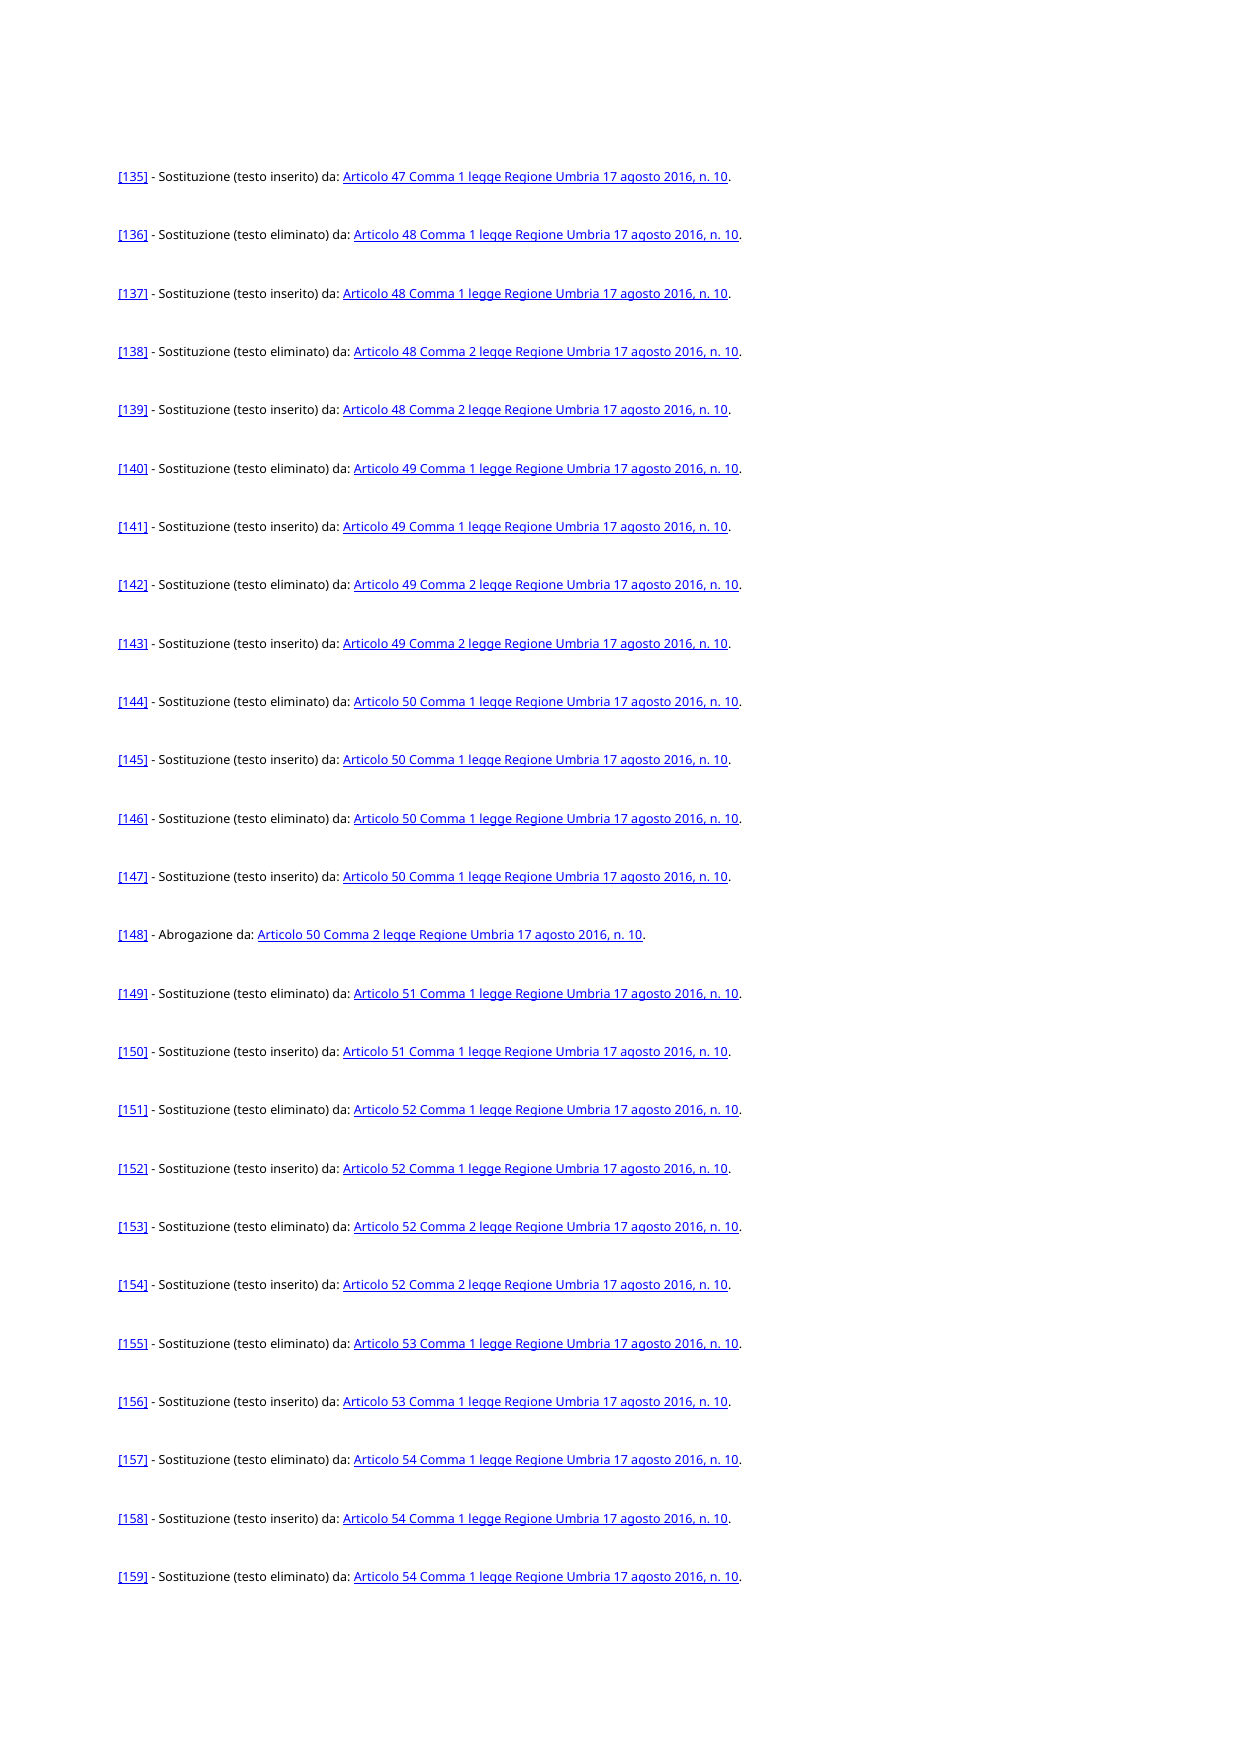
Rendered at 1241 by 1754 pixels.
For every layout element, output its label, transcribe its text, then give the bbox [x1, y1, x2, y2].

text [153] - Sostituzione (testo eliminato) da: Articolo 52 Comma 2 legge Regione Umbria 17 agosto 2016, n. 10. [118, 1198, 1122, 1235]
text [138] - Sostituzione (testo eliminato) da: Articolo 48 Comma 2 legge Regione Umbria 17 agosto 2016, n. 10. [118, 323, 1122, 360]
text [144] - Sostituzione (testo eliminato) da: Articolo 50 Comma 1 legge Regione Umbria 17 agosto 2016, n. 10. [118, 673, 1122, 710]
text [147] - Sostituzione (testo inserito) da: Articolo 50 Comma 1 legge Regione Umbria 17 agosto 2016, n. 10. [118, 848, 1122, 885]
text [154] - Sostituzione (testo inserito) da: Articolo 52 Comma 2 legge Regione Umbria 17 agosto 2016, n. 10. [118, 1256, 1122, 1293]
text [158] - Sostituzione (testo inserito) da: Articolo 54 Comma 1 legge Regione Umbria 17 agosto 2016, n. 10. [118, 1489, 1122, 1527]
text [151] - Sostituzione (testo eliminato) da: Articolo 52 Comma 1 legge Regione Umbria 17 agosto 2016, n. 10. [118, 1081, 1122, 1118]
text [146] - Sostituzione (testo eliminato) da: Articolo 50 Comma 1 legge Regione Umbria 17 agosto 2016, n. 10. [118, 789, 1122, 827]
text [139] - Sostituzione (testo inserito) da: Articolo 48 Comma 2 legge Regione Umbria 17 agosto 2016, n. 10. [118, 381, 1122, 418]
text [157] - Sostituzione (testo eliminato) da: Articolo 54 Comma 1 legge Regione Umbria 17 agosto 2016, n. 10. [118, 1431, 1122, 1468]
text [137] - Sostituzione (testo inserito) da: Articolo 48 Comma 1 legge Regione Umbria 17 agosto 2016, n. 10. [118, 264, 1122, 302]
text [159] - Sostituzione (testo eliminato) da: Articolo 54 Comma 1 legge Regione Umbria 17 agosto 2016, n. 10. [118, 1548, 1122, 1585]
text [145] - Sostituzione (testo inserito) da: Articolo 50 Comma 1 legge Regione Umbria 17 agosto 2016, n. 10. [118, 731, 1122, 768]
text [135] - Sostituzione (testo inserito) da: Articolo 47 Comma 1 legge Regione Umbria 17 agosto 2016, n. 10. [118, 148, 1122, 185]
text [141] - Sostituzione (testo inserito) da: Articolo 49 Comma 1 legge Regione Umbria 17 agosto 2016, n. 10. [118, 498, 1122, 535]
text [155] - Sostituzione (testo eliminato) da: Articolo 53 Comma 1 legge Regione Umbria 17 agosto 2016, n. 10. [118, 1314, 1122, 1352]
text [148] - Abrogazione da: Articolo 50 Comma 2 legge Regione Umbria 17 agosto 2016, n. 10. [118, 906, 1122, 943]
text [156] - Sostituzione (testo inserito) da: Articolo 53 Comma 1 legge Regione Umbria 17 agosto 2016, n. 10. [118, 1373, 1122, 1410]
text [152] - Sostituzione (testo inserito) da: Articolo 52 Comma 1 legge Regione Umbria 17 agosto 2016, n. 10. [118, 1139, 1122, 1177]
text [143] - Sostituzione (testo inserito) da: Articolo 49 Comma 2 legge Regione Umbria 17 agosto 2016, n. 10. [118, 614, 1122, 652]
text [142] - Sostituzione (testo eliminato) da: Articolo 49 Comma 2 legge Regione Umbria 17 agosto 2016, n. 10. [118, 556, 1122, 593]
text [136] - Sostituzione (testo eliminato) da: Articolo 48 Comma 1 legge Regione Umbria 17 agosto 2016, n. 10. [118, 206, 1122, 243]
text [149] - Sostituzione (testo eliminato) da: Articolo 51 Comma 1 legge Regione Umbria 17 agosto 2016, n. 10. [118, 964, 1122, 1002]
text [140] - Sostituzione (testo eliminato) da: Articolo 49 Comma 1 legge Regione Umbria 17 agosto 2016, n. 10. [118, 439, 1122, 477]
text [150] - Sostituzione (testo inserito) da: Articolo 51 Comma 1 legge Regione Umbria 17 agosto 2016, n. 10. [118, 1023, 1122, 1060]
